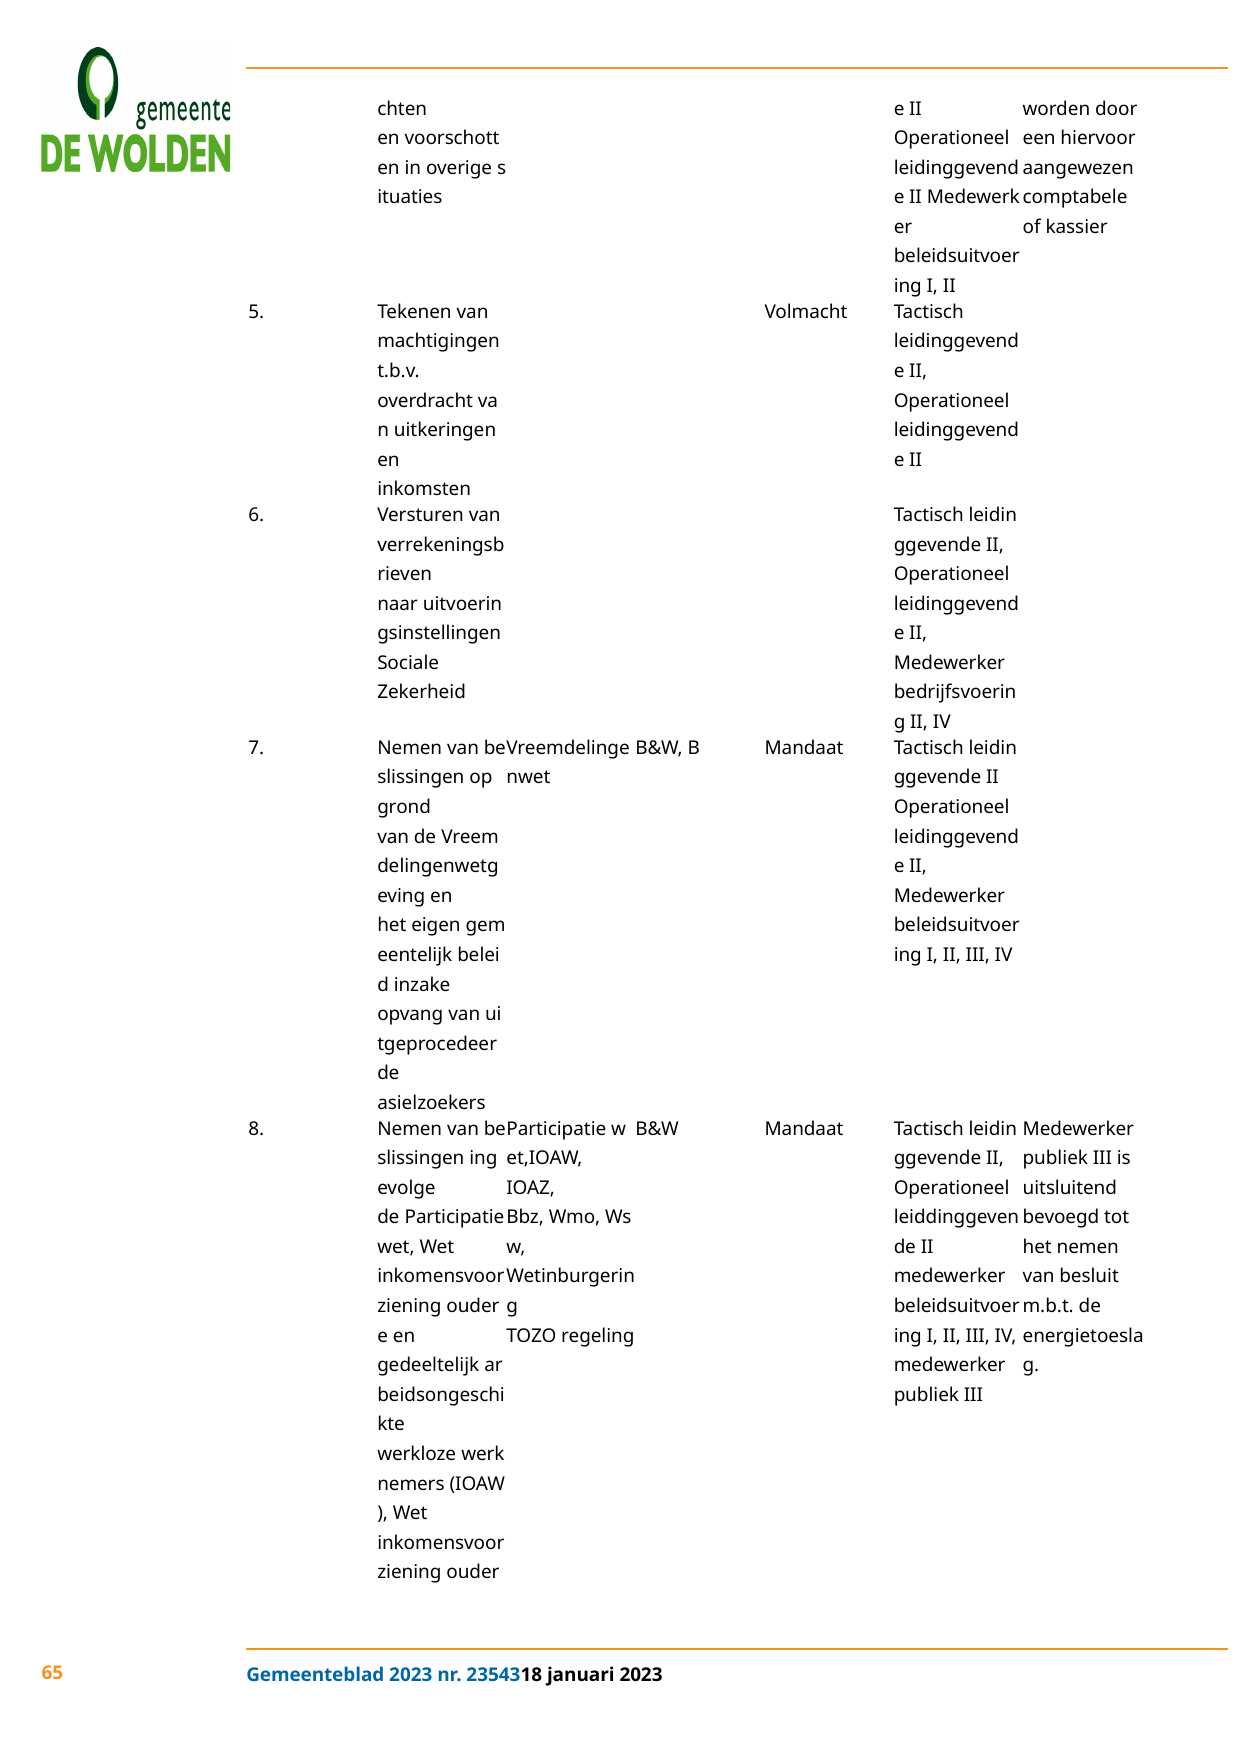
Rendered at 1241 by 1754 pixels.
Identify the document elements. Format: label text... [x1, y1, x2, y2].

table_cell e II Operationeel leidinggevende II Medewerker beleidsuitvoering I, II [894, 95, 1022, 298]
table_cell [764, 501, 893, 734]
table_cell 8. [248, 1115, 377, 1584]
table_cell Mandaat [764, 1115, 893, 1584]
table_cell Tactisch leidinggevende II Operationeel leidinggevende II, Medewerker beleidsuitvoering I, II, III, IV [894, 734, 1022, 1115]
table_cell B&W, B [635, 734, 764, 1115]
table_cell Tactisch leidinggevende II, Operationeel leiddinggevende II medewerker beleidsuitvoering I, II, III, IV, medewerker publiek III [894, 1115, 1022, 1584]
table_cell [506, 95, 635, 298]
table_cell chten en voorschotten in overige situaties [377, 95, 506, 298]
table_cell B&W [635, 1115, 764, 1584]
table_cell [635, 95, 764, 298]
table_cell Nemen van beslissingen ingevolge de Participatiewet, Wet inkomensvoorziening oudere en gedeeltelijk arbeidsongeschikte werkloze werknemers (IOAW), Wet inkomensvoorziening ouder [377, 1115, 506, 1584]
table_cell 6. [248, 501, 377, 734]
table_cell Tactisch leidinggevende II, Operationeel leidinggevende II, Medewerker bedrijfsvoering II, IV [894, 501, 1022, 734]
table_cell 7. [248, 734, 377, 1115]
table_cell Nemen van beslissingen op grond van de Vreemdelingenwetgeving en het eigen gemeentelijk beleid inzake opvang van uitgeprocedeerde asielzoekers [377, 734, 506, 1115]
picture [41, 47, 231, 172]
table_cell [635, 501, 764, 734]
table_cell Volmacht [764, 298, 893, 501]
table_cell [1023, 298, 1152, 501]
table_cell [506, 501, 635, 734]
table_cell Tactisch leidinggevende II, Operationeel leidinggevende II [894, 298, 1022, 501]
table_cell [635, 298, 764, 501]
table_cell Mandaat [764, 734, 893, 1115]
table_cell [1023, 734, 1152, 1115]
table_cell 5. [248, 298, 377, 501]
table_cell [764, 95, 893, 298]
table_cell worden door een hiervoor aangewezen comptabele of kassier [1023, 95, 1152, 298]
table_cell Tekenen van machtigingen t.b.v. overdracht van uitkeringen en inkomsten [377, 298, 506, 501]
table_cell [1023, 501, 1152, 734]
table_cell Medewerker publiek III is uitsluitend bevoegd tot het nemen van besluit m.b.t. de energietoeslag. [1023, 1115, 1152, 1584]
table_cell Vreemdelingenwet [506, 734, 635, 1115]
table_cell [248, 95, 377, 298]
table_cell Participatie wet,IOAW, IOAZ, Bbz, Wmo, Wsw, Wetinburgering TOZO regeling [506, 1115, 635, 1584]
table_cell Versturen van verrekeningsbrieven naar uitvoeringsinstellingen Sociale Zekerheid [377, 501, 506, 734]
table_cell [506, 298, 635, 501]
